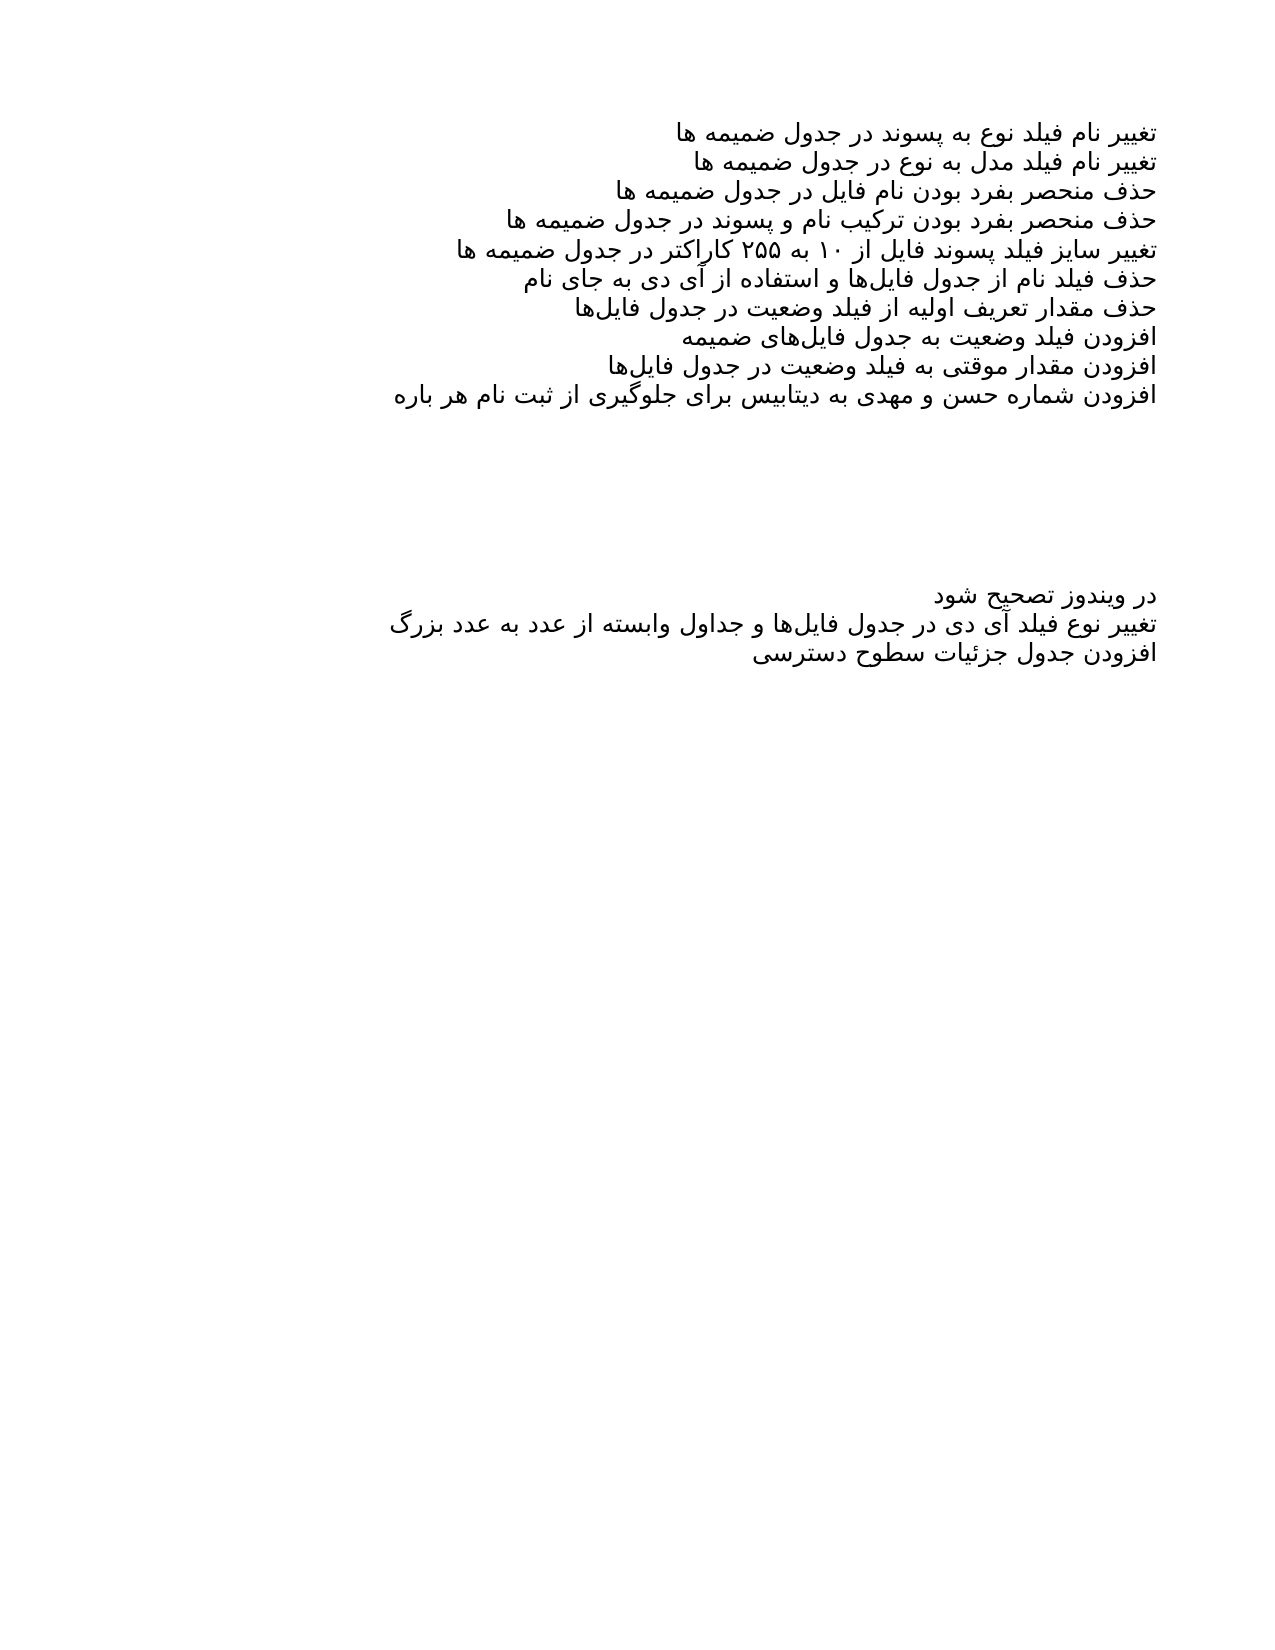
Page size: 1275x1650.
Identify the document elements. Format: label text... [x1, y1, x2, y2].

text تغییر نوع فیلد آی دی در جدول فایل‌ها و جداول وابسته از عدد به عدد بزرگ [118, 609, 1157, 638]
text تغییر نام فیلد نوع به پسوند در جدول ضمیمه ها [118, 118, 1157, 147]
text افزودن فیلد وضعیت به جدول فایل‌های ضمیمه [118, 322, 1157, 351]
text افزودن مقدار موقتی به فیلد وضعیت در جدول فایل‌ها [118, 351, 1157, 381]
text در ویندوز تصحیح شود [118, 580, 1157, 609]
text حذف منحصر بفرد بودن ترکیب نام و پسوند در جدول ضمیمه ها [118, 206, 1157, 235]
text حذف مقدار تعریف اولیه از فیلد وضعیت در جدول فایل‌ها [118, 293, 1157, 322]
text تغییر سایز فیلد پسوند فایل از ۱۰ به ۲۵۵ کاراکتر در جدول ضمیمه ها [118, 235, 1157, 264]
text افزودن شماره حسن و مهدی به دیتابیس برای جلوگیری از ثبت نام هر باره [118, 381, 1157, 410]
text تغییر نام فیلد مدل به نوع در جدول ضمیمه ها [118, 147, 1157, 176]
text حذف فیلد نام از جدول فایل‌ها و استفاده از آی دی به جای نام [118, 264, 1157, 293]
text افزودن جدول جزئیات سطوح دسترسی [118, 638, 1157, 668]
text حذف منحصر بفرد بودن نام فایل در جدول ضمیمه ها [118, 176, 1157, 206]
